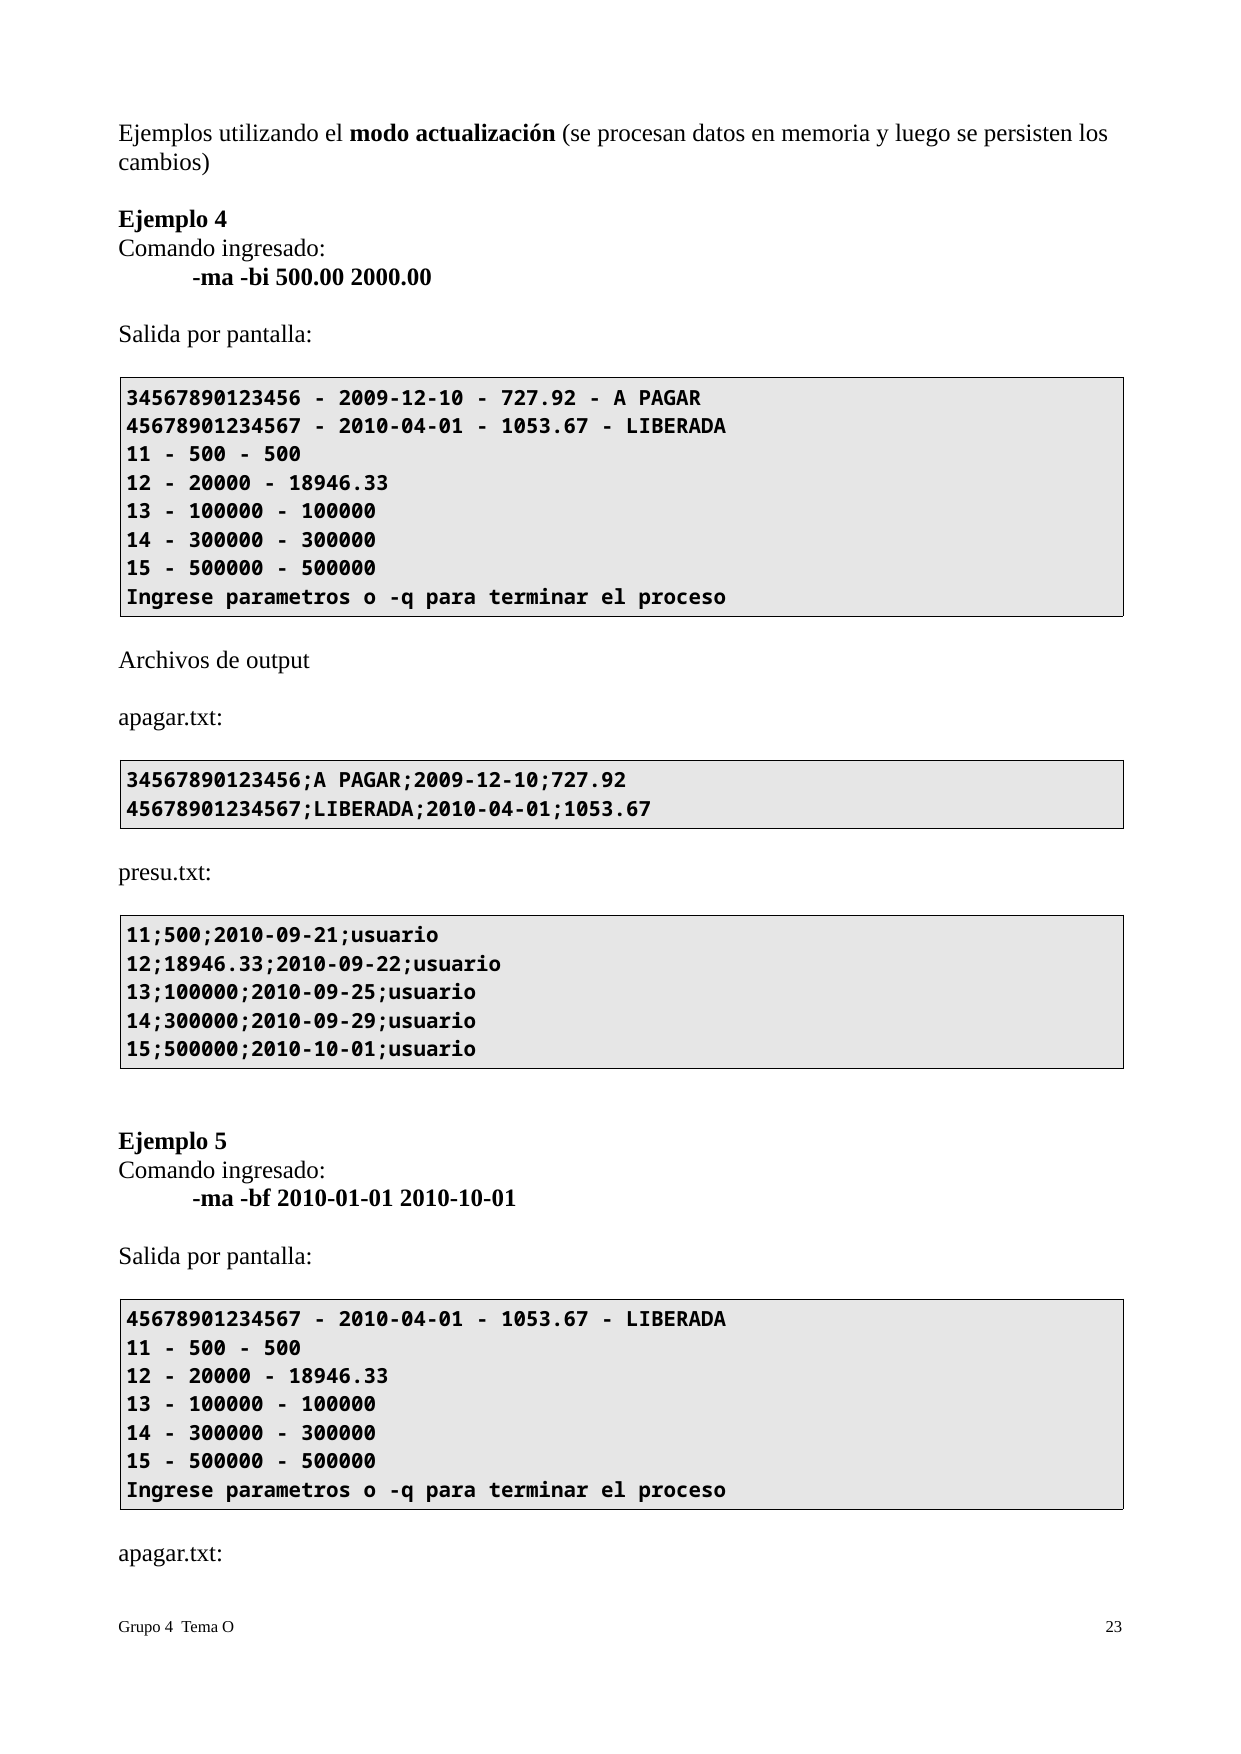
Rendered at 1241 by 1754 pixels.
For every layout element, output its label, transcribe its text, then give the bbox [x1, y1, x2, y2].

text -ma -bi 500.00 2000.00 [118, 262, 1122, 291]
text Salida por pantalla: [118, 1241, 1122, 1270]
text presu.txt: [118, 857, 1122, 886]
text Ejemplo 4 [118, 204, 1122, 233]
text -ma -bf 2010-01-01 2010-10-01 [118, 1183, 1122, 1212]
text Salida por pantalla: [118, 319, 1122, 348]
text Comando ingresado: [118, 1155, 1122, 1183]
table_header 34567890123456 - 2009-12-10 - 727.92 - A PAGAR 45678901234567 - 2010-04-01 - 1053.67 - LIBERADA 11 - 500 - 500 12 - 20000 - 18946.33 13 - 100000 - 100000 14 - 300000 - 300000 15 - 500000 - 500000 Ingrese parametros o -q para terminar el proceso [121, 378, 1123, 616]
text apagar.txt: [118, 702, 1122, 731]
text Ejemplo 5 [118, 1126, 1122, 1155]
text apagar.txt: [118, 1538, 1122, 1567]
table_header 11;500;2010-09-21;usuario 12;18946.33;2010-09-22;usuario 13;100000;2010-09-25;usuario 14;300000;2010-09-29;usuario 15;500000;2010-10-01;usuario [121, 916, 1123, 1068]
text Archivos de output [118, 645, 1122, 673]
table_header 45678901234567 - 2010-04-01 - 1053.67 - LIBERADA 11 - 500 - 500 12 - 20000 - 18946.33 13 - 100000 - 100000 14 - 300000 - 300000 15 - 500000 - 500000 Ingrese parametros o -q para terminar el proceso [121, 1300, 1123, 1509]
text Ejemplos utilizando el modo actualización (se procesan datos en memoria y luego se persisten los cambios) [118, 118, 1122, 176]
table_header 34567890123456;A PAGAR;2009-12-10;727.92 45678901234567;LIBERADA;2010-04-01;1053.67 [121, 761, 1123, 828]
text Comando ingresado: [118, 233, 1122, 262]
